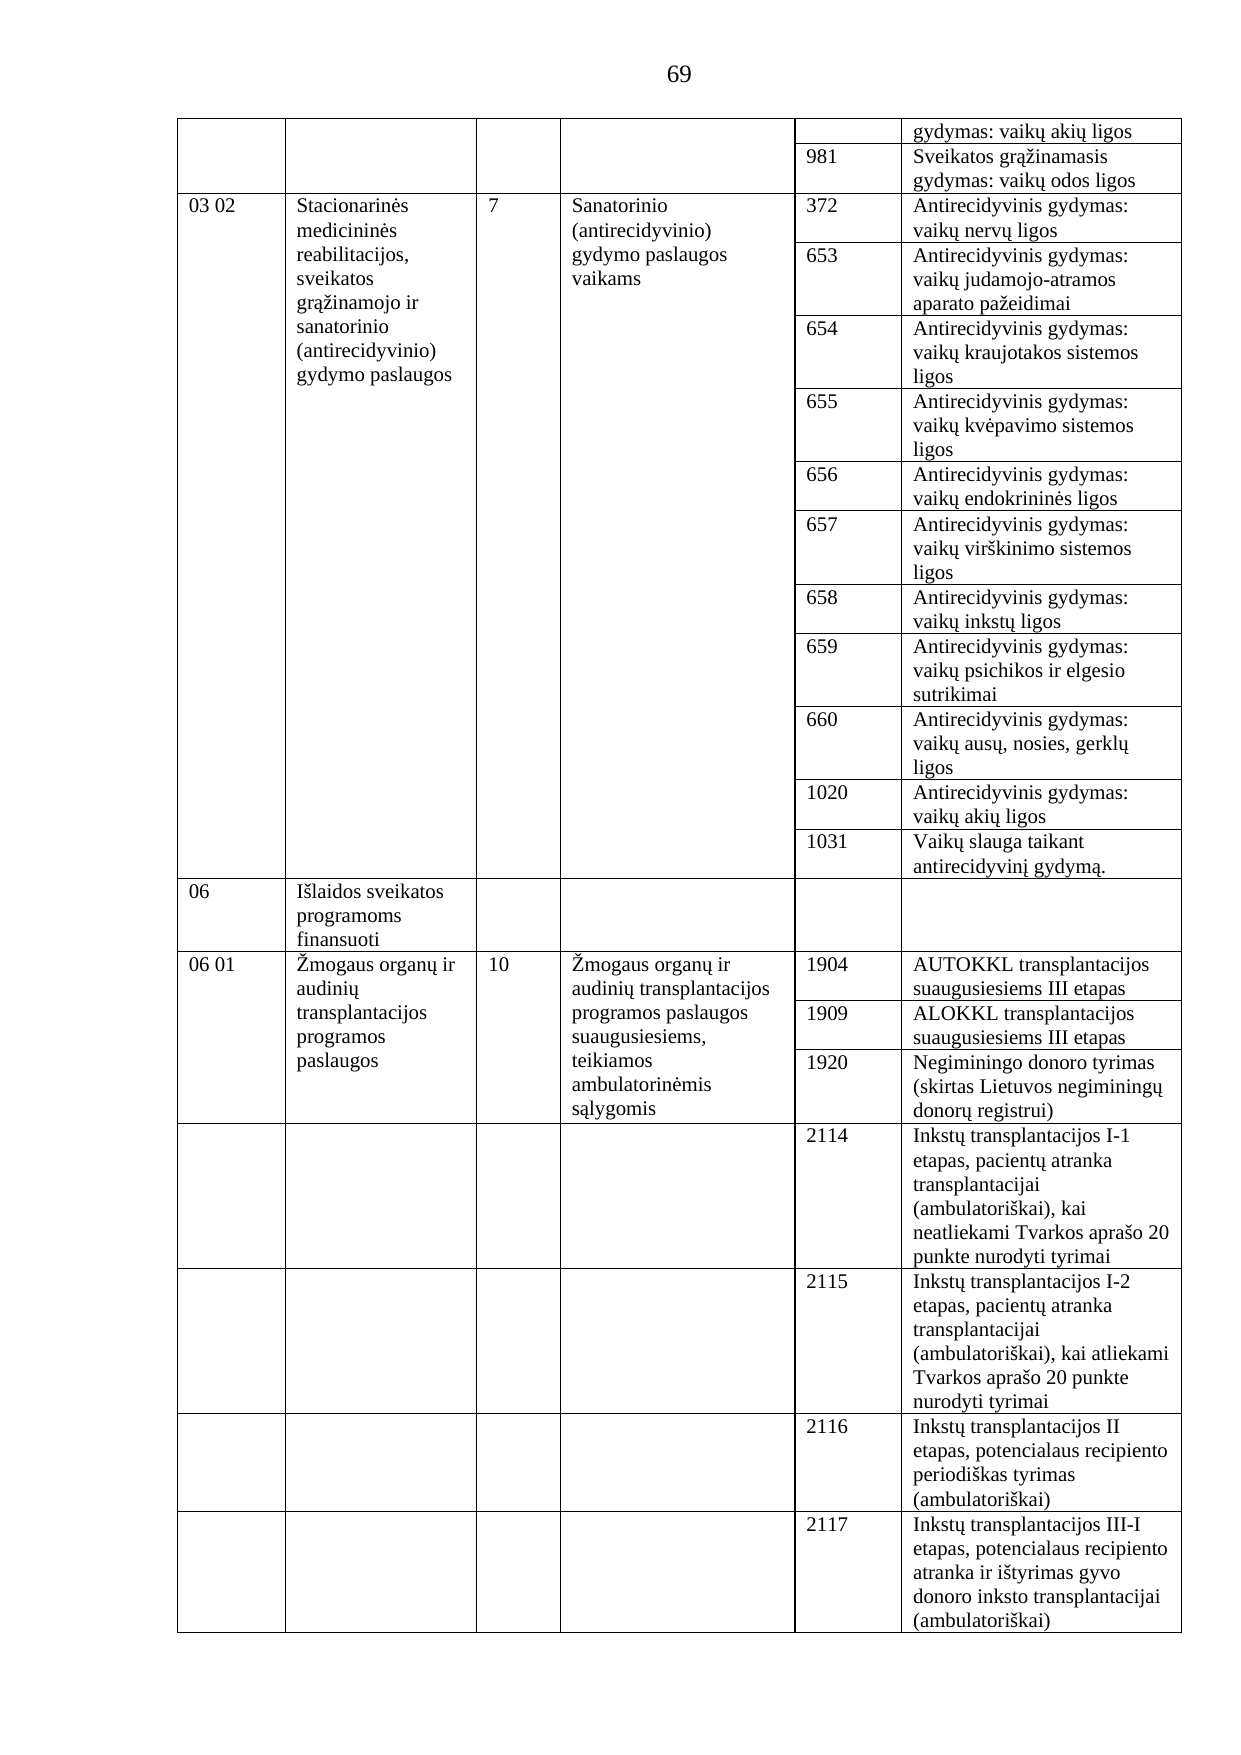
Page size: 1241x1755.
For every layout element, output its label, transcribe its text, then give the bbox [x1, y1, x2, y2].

table_cell Inkstų transplantacijos I-2 etapas, pacientų atranka transplantacijai (ambulatoriškai), kai atliekami Tvarkos aprašo 20 punkte nurodyti tyrimai [902, 1269, 1181, 1413]
table_cell [477, 1512, 560, 1632]
table_cell 981 [796, 144, 901, 192]
table_cell [561, 1414, 794, 1511]
table_cell 659 [796, 634, 901, 706]
table_cell [477, 1269, 560, 1413]
table_cell [561, 1124, 794, 1268]
table_cell 657 [796, 511, 901, 584]
table_cell [561, 879, 794, 951]
table_cell 2116 [796, 1414, 901, 1511]
table_cell gydymas: vaikų akių ligos [902, 119, 1181, 143]
table_cell 654 [796, 316, 901, 388]
table_cell [902, 879, 1181, 951]
table_cell Inkstų transplantacijos II etapas, potencialaus recipiento periodiškas tyrimas (ambulatoriškai) [902, 1414, 1181, 1511]
table_cell Antirecidyvinis gydymas: vaikų psichikos ir elgesio sutrikimai [902, 634, 1181, 706]
table_cell Stacionarinės medicininės reabilitacijos, sveikatos grąžinamojo ir sanatorinio (antirecidyvinio) gydymo paslaugos [286, 194, 476, 878]
table_cell Išlaidos sveikatos programoms finansuoti [286, 879, 476, 951]
table_cell 1031 [796, 830, 901, 878]
table_cell Antirecidyvinis gydymas: vaikų kraujotakos sistemos ligos [902, 316, 1181, 388]
table_cell 658 [796, 585, 901, 633]
table_cell Antirecidyvinis gydymas: vaikų endokrininės ligos [902, 462, 1181, 510]
table_cell [477, 1414, 560, 1511]
table_cell [286, 119, 476, 192]
table_cell 2114 [796, 1124, 901, 1268]
table_cell Antirecidyvinis gydymas: vaikų inkstų ligos [902, 585, 1181, 633]
table_cell [178, 119, 285, 192]
table_cell Žmogaus organų ir audinių transplantacijos programos paslaugos [286, 952, 476, 1122]
table_cell 06 01 [178, 952, 285, 1122]
table_cell 1920 [796, 1050, 901, 1122]
table_cell Vaikų slauga taikant antirecidyvinį gydymą. [902, 830, 1181, 878]
table_cell 10 [477, 952, 560, 1122]
table_cell [796, 879, 901, 951]
table_cell 2117 [796, 1512, 901, 1632]
table_cell [561, 1512, 794, 1632]
table_cell 03 02 [178, 194, 285, 878]
table_cell [477, 1124, 560, 1268]
table_cell [477, 879, 560, 951]
table_cell Sanatorinio (antirecidyvinio) gydymo paslaugos vaikams [561, 194, 794, 878]
table_cell Inkstų transplantacijos III-I etapas, potencialaus recipiento atranka ir ištyrimas gyvo donoro inksto transplantacijai (ambulatoriškai) [902, 1512, 1181, 1632]
table_cell ALOKKL transplantacijos suaugusiesiems III etapas [902, 1001, 1181, 1049]
table_cell 1909 [796, 1001, 901, 1049]
table_cell 2115 [796, 1269, 901, 1413]
table_cell [178, 1414, 285, 1511]
table_cell 656 [796, 462, 901, 510]
table_cell [178, 1269, 285, 1413]
table_cell Antirecidyvinis gydymas: vaikų akių ligos [902, 780, 1181, 828]
table_cell Antirecidyvinis gydymas: vaikų kvėpavimo sistemos ligos [902, 389, 1181, 461]
table_cell [477, 119, 560, 192]
table_cell [561, 119, 794, 192]
table_cell [178, 1512, 285, 1632]
table_cell 372 [796, 194, 901, 242]
table_cell 660 [796, 707, 901, 779]
table_cell 7 [477, 194, 560, 878]
table_cell 1904 [796, 952, 901, 1000]
table_cell 653 [796, 243, 901, 315]
table_cell AUTOKKL transplantacijos suaugusiesiems III etapas [902, 952, 1181, 1000]
table_cell Antirecidyvinis gydymas: vaikų nervų ligos [902, 194, 1181, 242]
table_cell 655 [796, 389, 901, 461]
table_cell Antirecidyvinis gydymas: vaikų ausų, nosies, gerklų ligos [902, 707, 1181, 779]
table_cell [286, 1124, 476, 1268]
table_cell [561, 1269, 794, 1413]
table_cell 06 [178, 879, 285, 951]
table_cell [286, 1269, 476, 1413]
table_cell Antirecidyvinis gydymas: vaikų virškinimo sistemos ligos [902, 511, 1181, 584]
table_cell 1020 [796, 780, 901, 828]
table_cell Negiminingo donoro tyrimas (skirtas Lietuvos negiminingų donorų registrui) [902, 1050, 1181, 1122]
table_cell [286, 1512, 476, 1632]
table_cell Žmogaus organų ir audinių transplantacijos programos paslaugos suaugusiesiems, teikiamos ambulatorinėmis sąlygomis [561, 952, 794, 1122]
table_cell [286, 1414, 476, 1511]
table_cell [796, 119, 901, 143]
table_cell Inkstų transplantacijos I-1 etapas, pacientų atranka transplantacijai (ambulatoriškai), kai neatliekami Tvarkos aprašo 20 punkte nurodyti tyrimai [902, 1124, 1181, 1268]
table_cell Antirecidyvinis gydymas: vaikų judamojo-atramos aparato pažeidimai [902, 243, 1181, 315]
table_cell Sveikatos grąžinamasis gydymas: vaikų odos ligos [902, 144, 1181, 192]
table_cell [178, 1124, 285, 1268]
